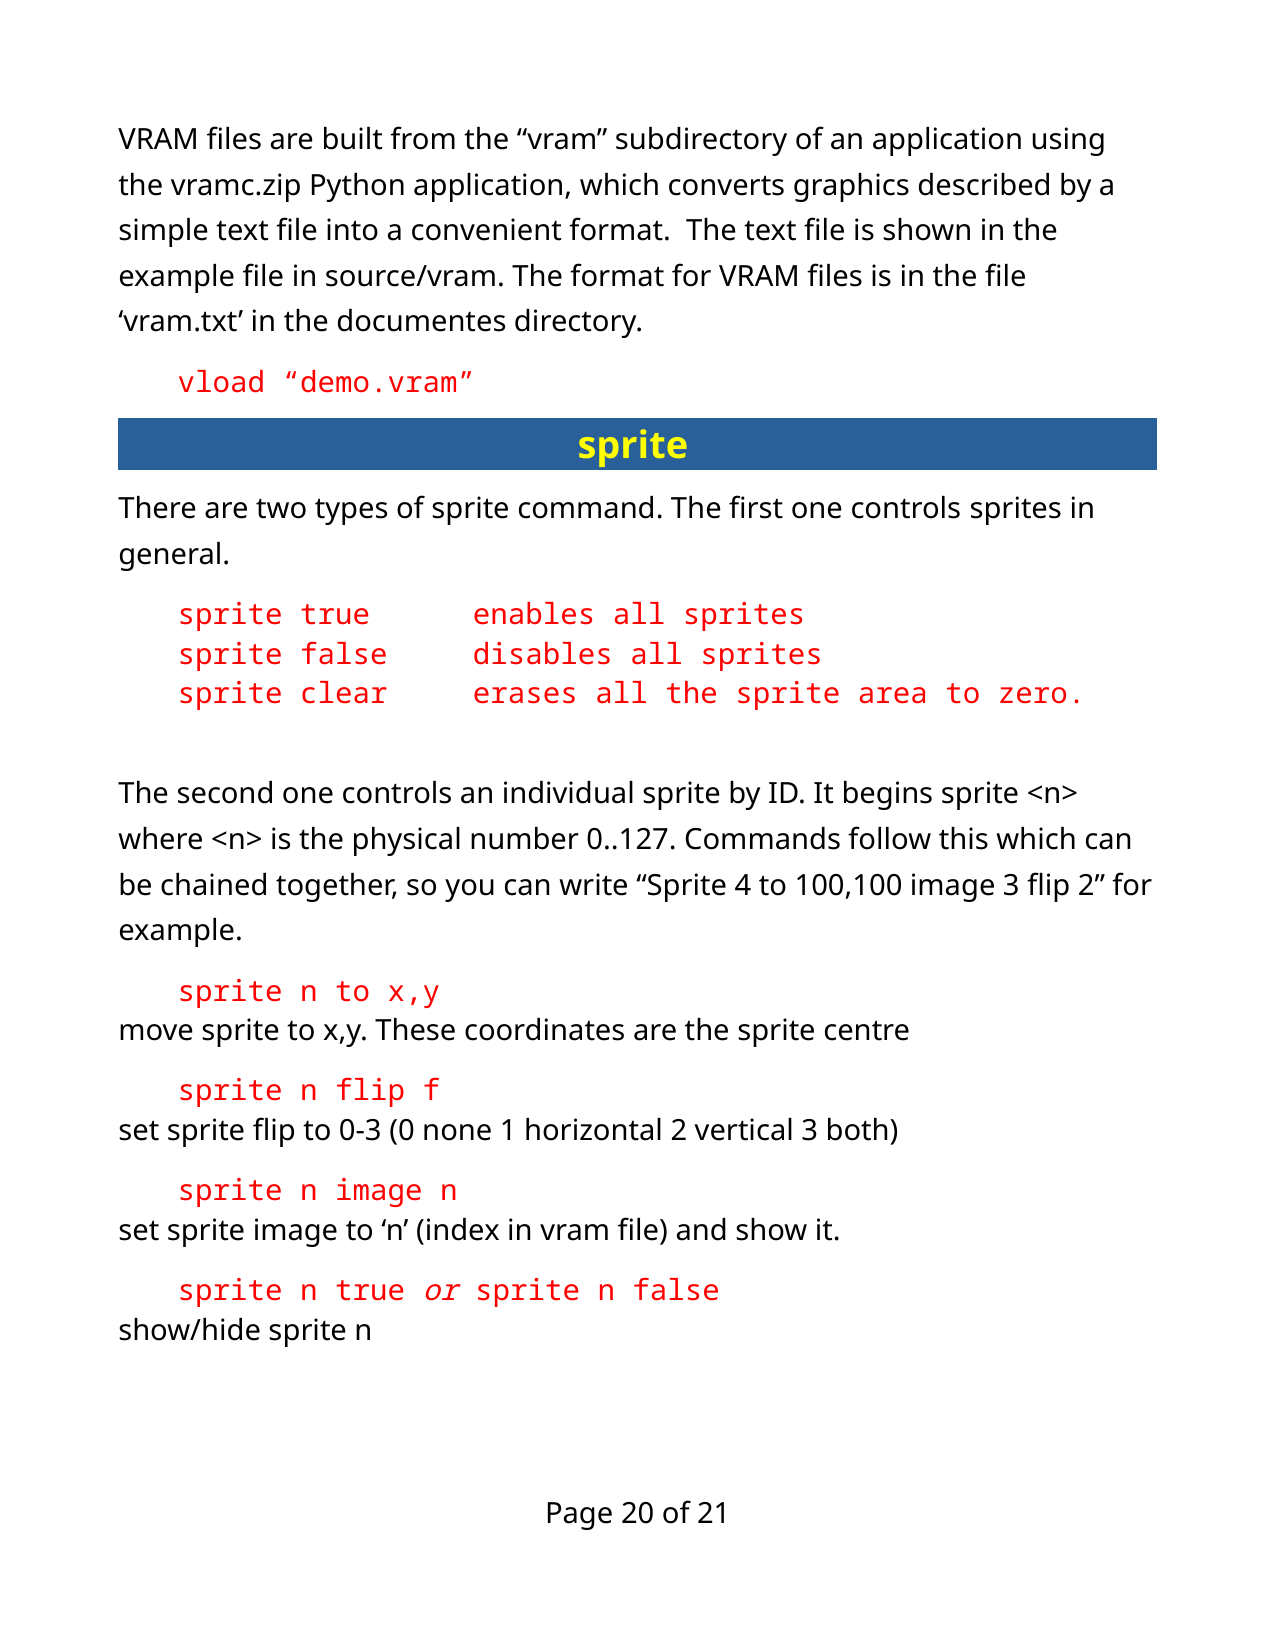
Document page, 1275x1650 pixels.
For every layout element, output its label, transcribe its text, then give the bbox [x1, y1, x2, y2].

text VRAM files are built from the “vram” subdirectory of an application using the vramc.zip Python application, which converts graphics described by a simple text file into a convenient format. The text file is shown in the example file in source/vram. The format for VRAM files is in the file ‘vram.txt’ in the documentes directory. [118, 118, 1157, 340]
text Sprite false Disables all sprites [177, 633, 1157, 673]
text sprite n image n [177, 1169, 1157, 1209]
text Vload “demo.vram” [177, 361, 1157, 401]
text set sprite image to ‘n’ (index in vram file) and show it. [118, 1209, 1157, 1249]
text Sprite true Enables all sprites [177, 593, 1157, 633]
text move sprite to x,y. These coordinates are the sprite centre [118, 1009, 1157, 1049]
text There are two types of sprite command. The first one controls sprites in general. [118, 488, 1157, 573]
subtitle sprite [118, 418, 1157, 470]
text show/hide sprite n [118, 1309, 1157, 1349]
text Sprite clear Erases all the sprite area to zero. [177, 673, 1157, 712]
text Sprite n to x,y [177, 970, 1157, 1009]
text Sprite n flip f [177, 1070, 1157, 1109]
text The second one controls an individual sprite by ID. It begins sprite <n> where <n> is the physical number 0..127. Commands follow this which can be chained together, so you can write “Sprite 4 to 100,100 image 3 flip 2” for example. [118, 773, 1157, 949]
text sprite n true or sprite n false [177, 1269, 1157, 1309]
text set sprite flip to 0-3 (0 none 1 horizontal 2 vertical 3 both) [118, 1109, 1157, 1149]
